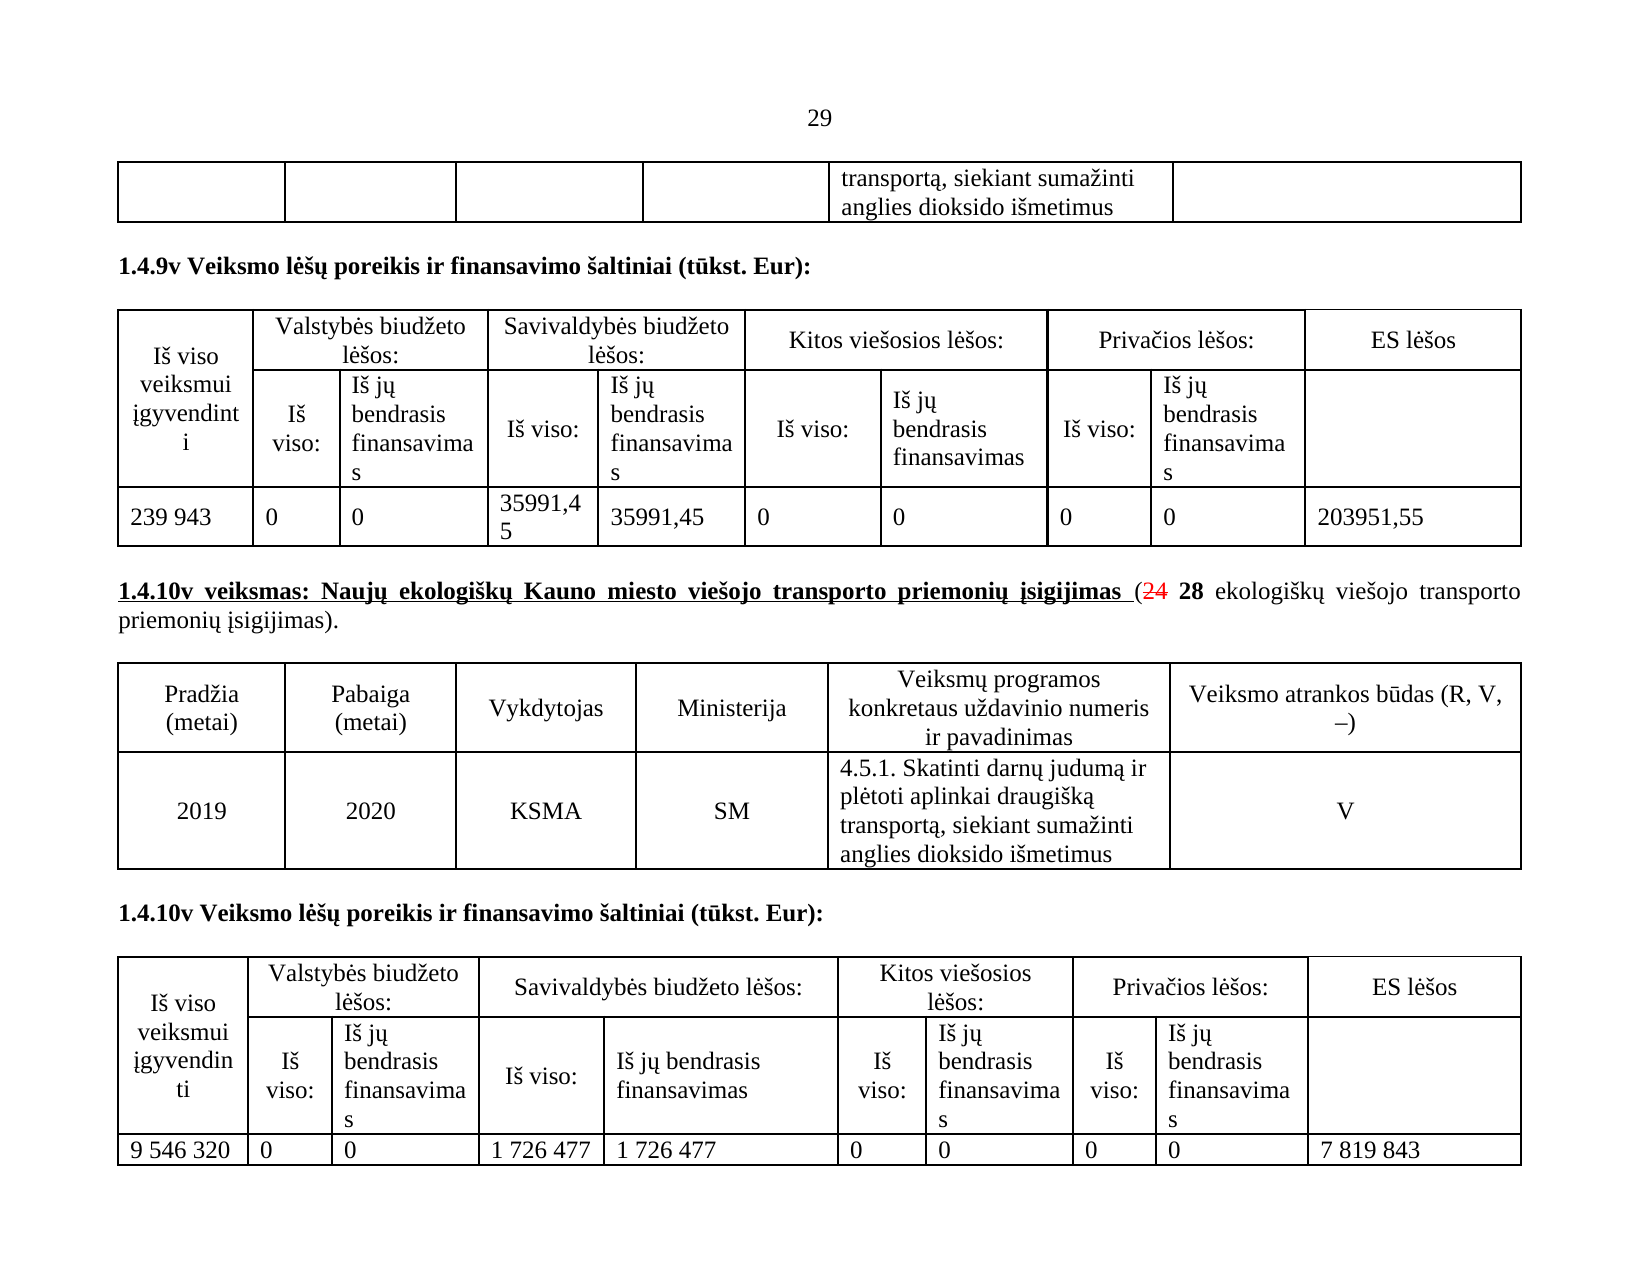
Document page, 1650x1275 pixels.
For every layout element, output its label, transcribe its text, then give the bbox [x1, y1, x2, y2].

table_header Kitos viešosios lėšos: [839, 958, 1072, 1016]
table_header Savivaldybės biudžeto lėšos: [489, 311, 744, 368]
table_cell 2019 [119, 753, 284, 868]
table_header Pabaiga (metai) [286, 664, 455, 751]
table_header Vykdytojas [457, 664, 635, 751]
table_header Valstybės biudžeto lėšos: [254, 311, 487, 368]
table_header Iš viso veiksmui įgyvendinti [119, 958, 247, 1133]
table_header Ministerija [637, 664, 827, 751]
table_cell 1 726 477 [480, 1135, 603, 1163]
table_cell [644, 163, 828, 221]
table_cell Iš viso: [254, 371, 339, 486]
table_cell [286, 163, 455, 221]
table_cell [119, 163, 284, 221]
table_header Kitos viešosios lėšos: [746, 311, 1046, 368]
table_header ES lėšos [1306, 310, 1520, 368]
table_cell SM [637, 753, 827, 868]
table_cell [457, 163, 642, 221]
table_header Veiksmų programos konkretaus uždavinio numeris ir pavadinimas [829, 664, 1169, 751]
table_cell Iš jų bendrasis finansavimas [927, 1018, 1072, 1133]
table_cell Iš jų bendrasis finansavimas [1152, 371, 1304, 486]
table_cell Iš viso: [746, 371, 880, 486]
table_cell 0 [1157, 1135, 1307, 1163]
table_cell 0 [341, 488, 487, 545]
table_header Privačios lėšos: [1049, 311, 1304, 368]
table_cell Iš viso: [489, 371, 597, 486]
table_cell 7 819 843 [1309, 1135, 1520, 1163]
table_cell 0 [249, 1135, 331, 1163]
table_header Savivaldybės biudžeto lėšos: [480, 958, 837, 1016]
table_cell 239 943 [119, 488, 252, 545]
table_cell 0 [1152, 488, 1304, 545]
table_header Veiksmo atrankos būdas (R, V, –) [1171, 664, 1520, 751]
table_cell 0 [254, 488, 339, 545]
table_cell 0 [927, 1135, 1072, 1163]
table_cell Iš jų bendrasis finansavimas [605, 1018, 837, 1133]
table_cell Iš viso: [839, 1018, 925, 1133]
table_header Privačios lėšos: [1074, 958, 1307, 1016]
table_cell 0 [333, 1135, 478, 1163]
table_cell 0 [1049, 488, 1150, 545]
table_cell Iš jų bendrasis finansavimas [333, 1018, 478, 1133]
text 1.4.10v Veiksmo lėšų poreikis ir finansavimo šaltiniai (tūkst. Eur): [118, 898, 1521, 927]
table_cell 203951,55 [1306, 488, 1520, 545]
table_cell Iš jų bendrasis finansavimas [882, 371, 1046, 486]
table_cell 0 [746, 488, 880, 545]
table_cell Iš jų bendrasis finansavimas [341, 371, 487, 486]
table_cell KSMA [457, 753, 635, 868]
table_cell 1 726 477 [605, 1135, 837, 1163]
table_cell Iš viso: [1074, 1018, 1155, 1133]
table_cell 2020 [286, 753, 455, 868]
table_header Valstybės biudžeto lėšos: [249, 958, 478, 1016]
table_cell 0 [1074, 1135, 1155, 1163]
table_cell Iš viso: [480, 1018, 603, 1133]
table_cell Iš jų bendrasis finansavimas [1157, 1018, 1307, 1133]
text 1.4.10v veiksmas: Naujų ekologiškų Kauno miesto viešojo transporto priemonių įsigijimas (24 28 ekologiškų viešojo transporto priemonių įsigijimas). [118, 576, 1521, 633]
table_header Pradžia (metai) [119, 664, 284, 751]
table_cell 9 546 320 [119, 1135, 247, 1163]
table_cell 35991,45 [599, 488, 744, 545]
table_cell [1174, 163, 1520, 221]
table_cell Iš jų bendrasis finansavimas [599, 371, 744, 486]
table_cell transportą, siekiant sumažinti anglies dioksido išmetimus [830, 163, 1172, 221]
table_cell 35991,45 [489, 488, 597, 545]
table_cell [1306, 371, 1520, 486]
table_cell Iš viso: [1049, 371, 1150, 486]
table_cell 0 [882, 488, 1046, 545]
table_header ES lėšos [1309, 957, 1520, 1016]
table_header Iš viso veiksmui įgyvendinti [119, 311, 252, 486]
table_cell 0 [839, 1135, 925, 1163]
text 1.4.9v Veiksmo lėšų poreikis ir finansavimo šaltiniai (tūkst. Eur): [118, 251, 1521, 280]
table_cell Iš viso: [249, 1018, 331, 1133]
table_cell 4.5.1. Skatinti darnų judumą ir plėtoti aplinkai draugišką transportą, siekiant sumažinti anglies dioksido išmetimus [829, 753, 1169, 868]
table_cell V [1171, 753, 1520, 868]
table_cell [1309, 1018, 1520, 1133]
